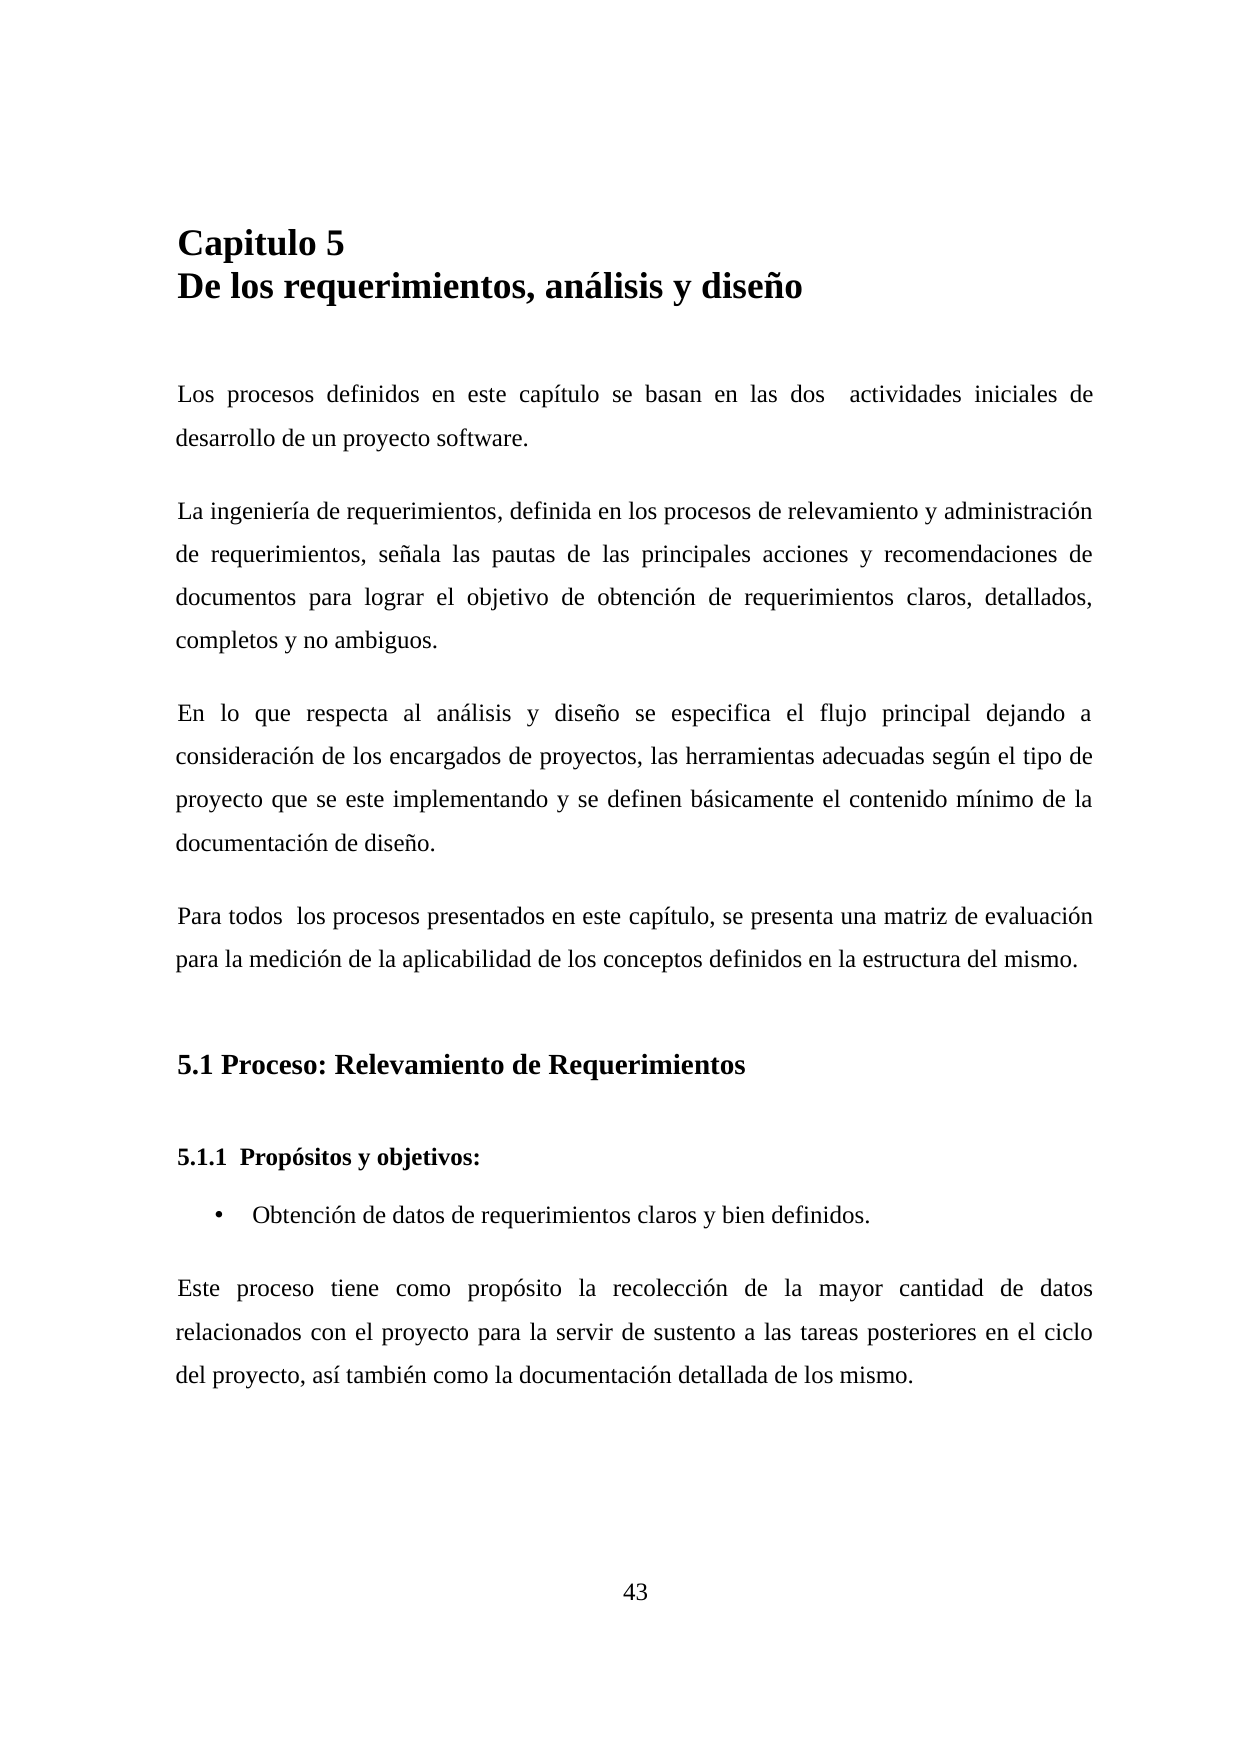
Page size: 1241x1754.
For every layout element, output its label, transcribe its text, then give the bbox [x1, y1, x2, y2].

title De los requerimientos, análisis y diseño [177, 263, 1093, 306]
subtitle 5.1 Proceso: Relevamiento de Requerimientos [177, 1047, 1093, 1081]
text 5.1.1 Propósitos y objetivos: [177, 1142, 1093, 1171]
text En lo que respecta al análisis y diseño se especifica el flujo principal dejando a consideración de los encargados de proyectos, las herramientas adecuadas según el tipo de proyecto que se este implementando y se definen básicamente el contenido mínimo de la documentación de diseño. [175, 698, 1093, 856]
list Obtención de datos de requerimientos claros y bien definidos. [214, 1200, 1093, 1229]
title Capitulo 5 [177, 220, 1093, 263]
text Los procesos definidos en este capítulo se basan en las dos actividades iniciales de desarrollo de un proyecto software. [175, 379, 1093, 451]
text La ingeniería de requerimientos, definida en los procesos de relevamiento y administración de requerimientos, señala las pautas de las principales acciones y recomendaciones de documentos para lograr el objetivo de obtención de requerimientos claros, detallados, completos y no ambiguos. [175, 496, 1093, 654]
text Para todos los procesos presentados en este capítulo, se presenta una matriz de evaluación para la medición de la aplicabilidad de los conceptos definidos en la estructura del mismo. [175, 901, 1093, 973]
text Este proceso tiene como propósito la recolección de la mayor cantidad de datos relacionados con el proyecto para la servir de sustento a las tareas posteriores en el ciclo del proyecto, así también como la documentación detallada de los mismo. [175, 1273, 1093, 1388]
